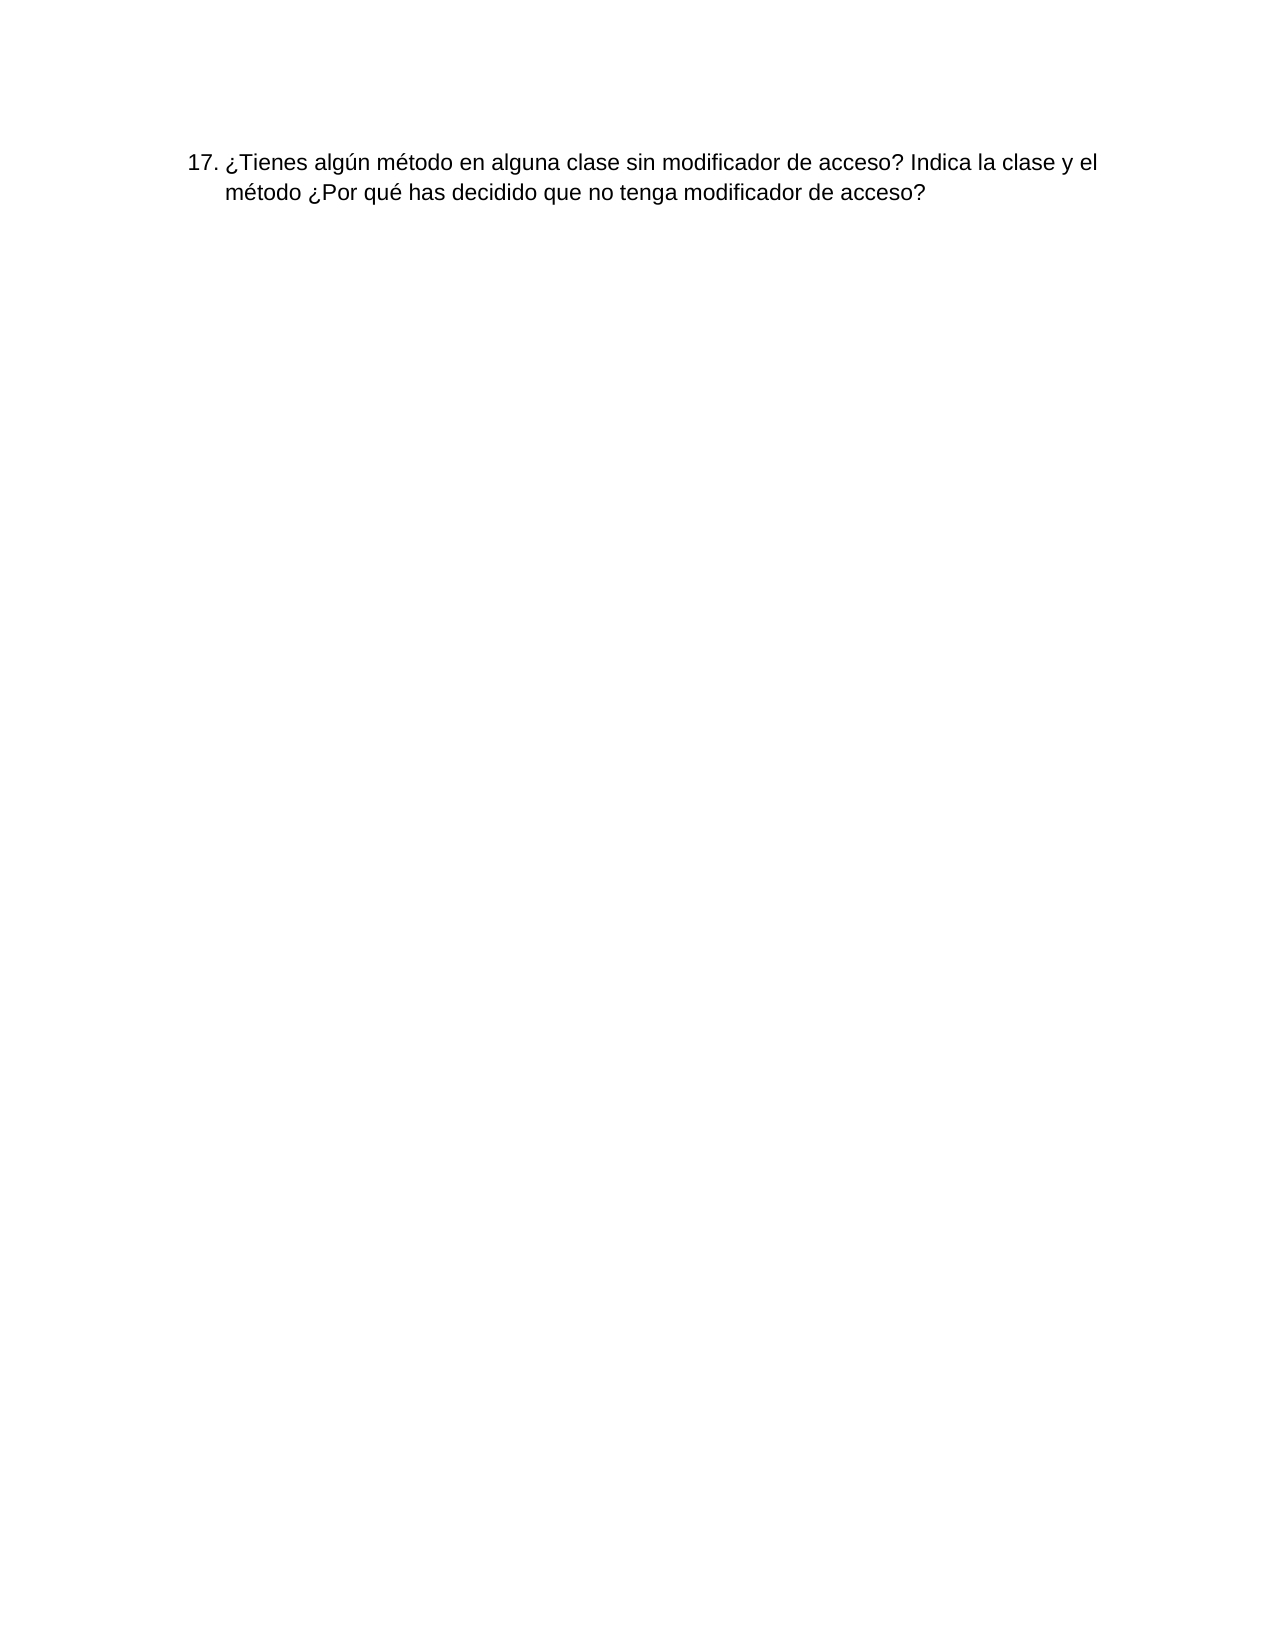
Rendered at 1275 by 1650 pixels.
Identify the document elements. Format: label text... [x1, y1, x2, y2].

list ¿Tienes algún método en alguna clase sin modificador de acceso? Indica la clase y el método ¿Por qué has decidido que no tenga modificador de acceso? [187, 150, 1125, 205]
